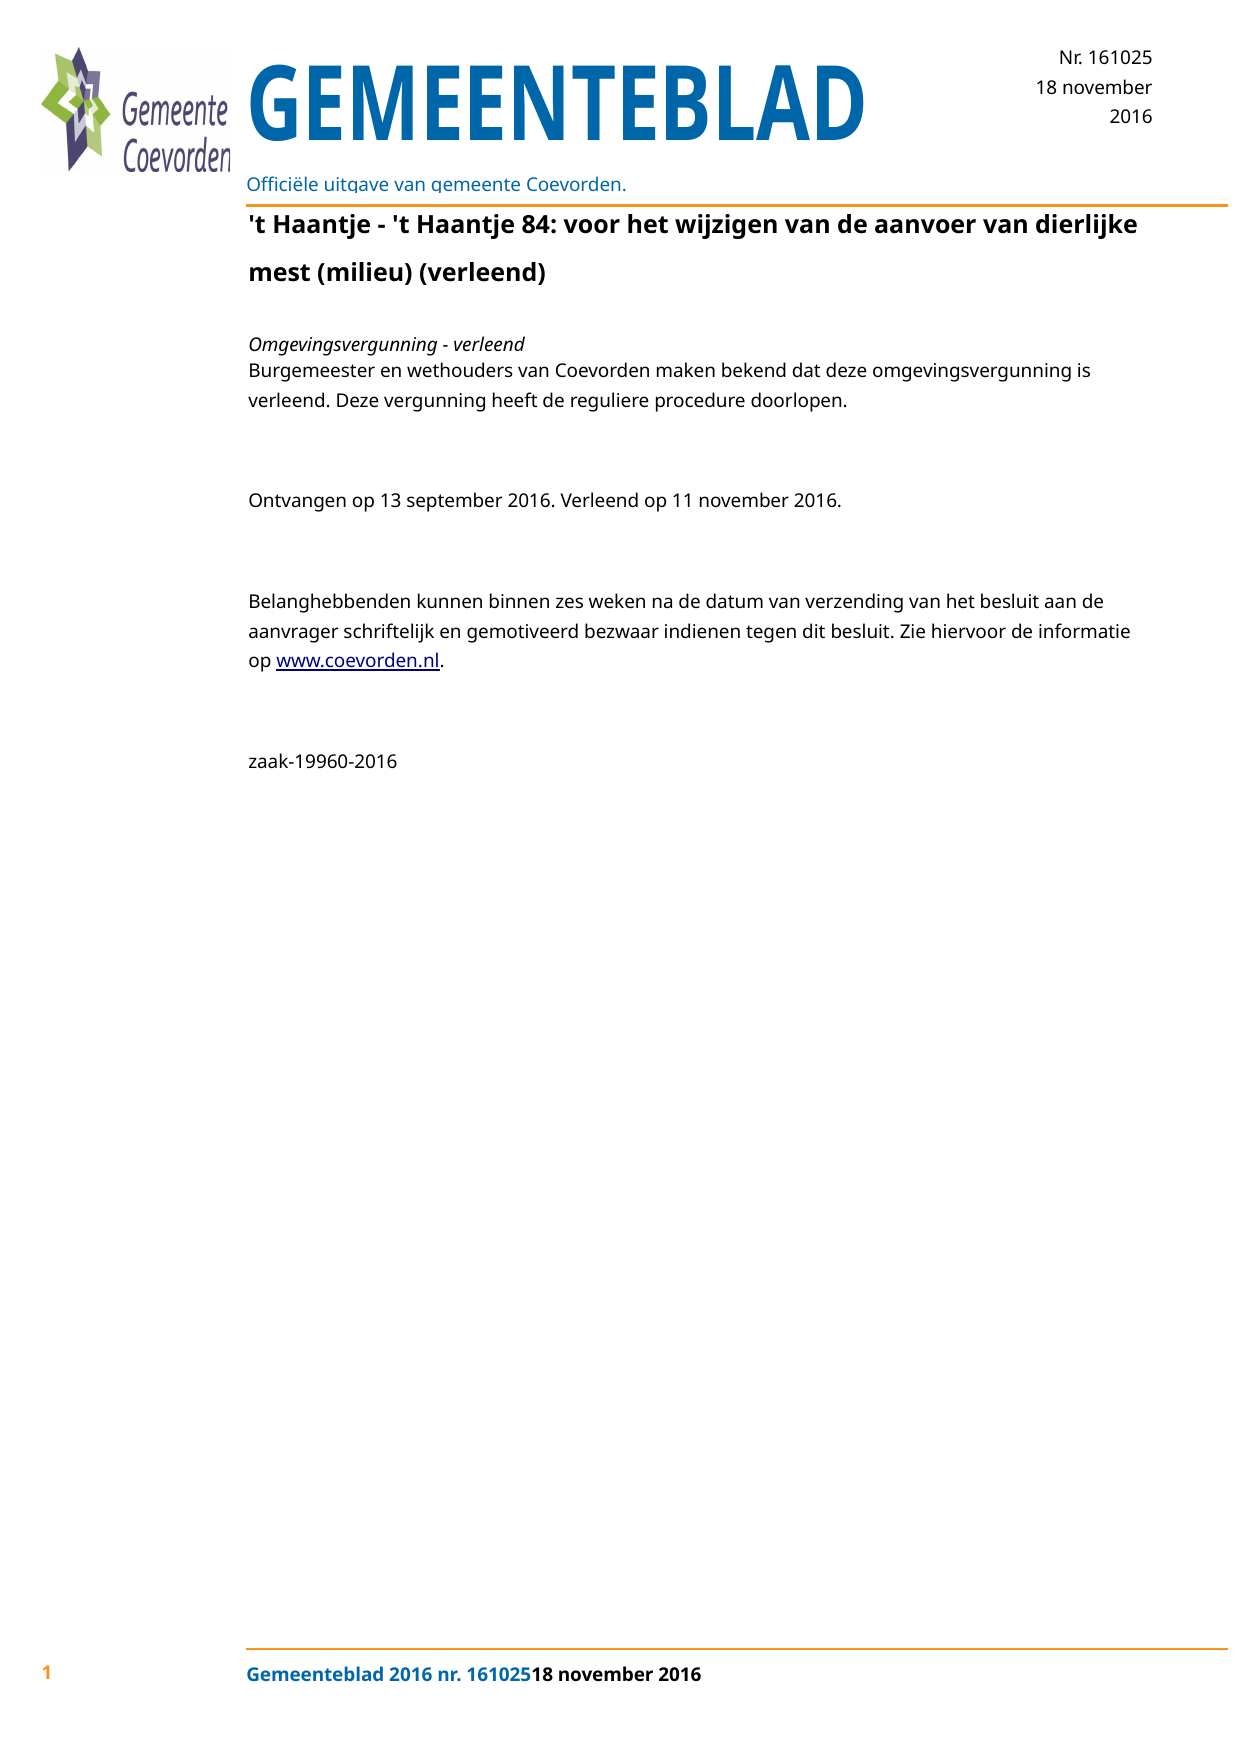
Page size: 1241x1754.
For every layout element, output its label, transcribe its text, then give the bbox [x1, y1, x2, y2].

text Omgevingsvergunning - verleend [248, 331, 1152, 357]
text Burgemeester en wethouders van Coevorden maken bekend dat deze omgevingsvergunning is verleend. Deze vergunning heeft de reguliere procedure doorlopen. [248, 357, 1152, 412]
text Belanghebbenden kunnen binnen zes weken na de datum van verzending van het besluit aan de aanvrager schriftelijk en gemotiveerd bezwaar indienen tegen dit besluit. Zie hiervoor de informatie op www.coevorden.nl. [248, 588, 1152, 673]
text 't Haantje - 't Haantje 84: voor het wijzigen van de aanvoer van dierlijke mest (milieu) (verleend) [248, 207, 1152, 288]
text Ontvangen op 13 september 2016. Verleend op 11 november 2016. [248, 488, 1152, 513]
picture [41, 47, 231, 172]
text zaak-19960-2016 [248, 748, 1152, 774]
